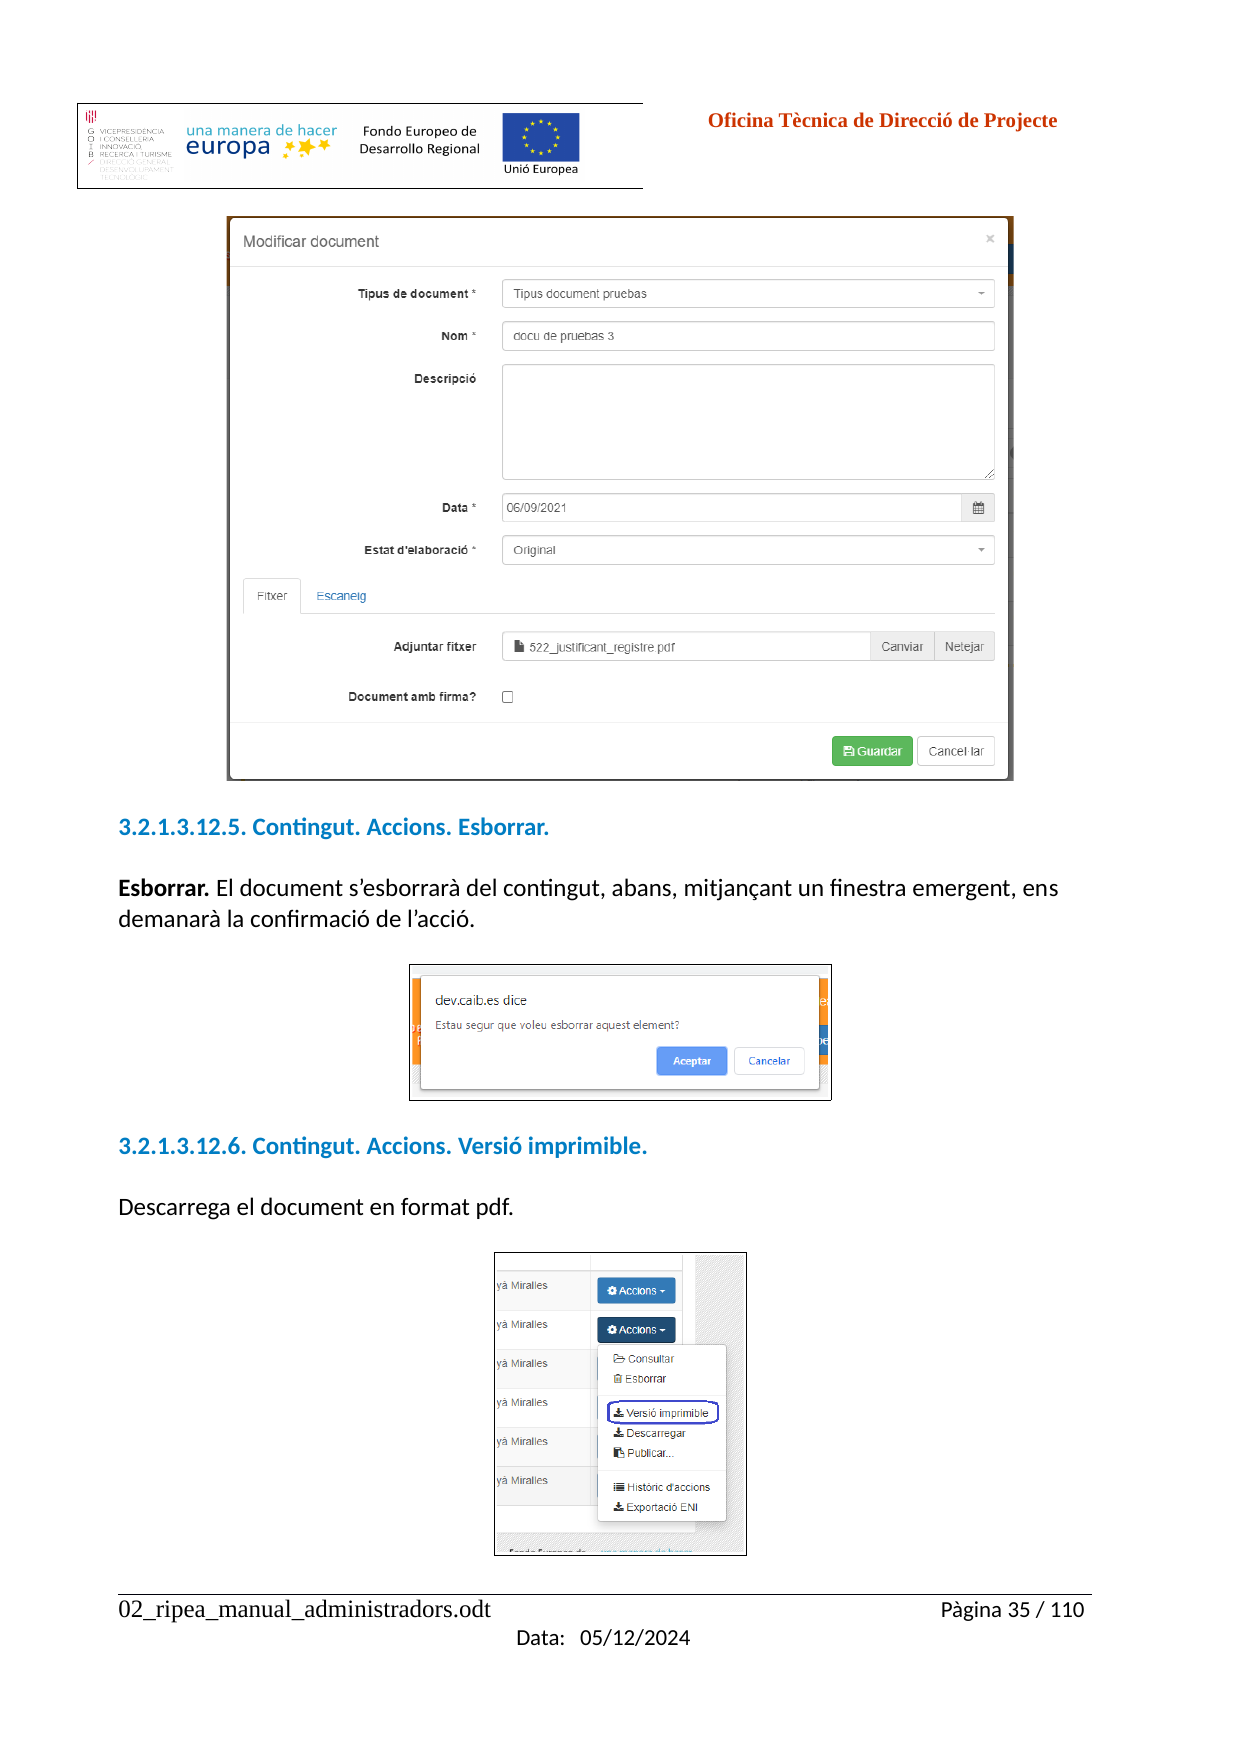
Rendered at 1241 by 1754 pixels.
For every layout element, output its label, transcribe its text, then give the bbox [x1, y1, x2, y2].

picture [496, 1255, 744, 1552]
picture [82, 108, 178, 182]
picture [184, 108, 585, 182]
text Descarrega el document en format pdf. [118, 1191, 1122, 1222]
text Esborrar. El document s’esborrarà del contingut, abans, mitjançant un finestra emergent, ens demanarà la confirmació de l’acció. [118, 872, 1122, 933]
subtitle 3.2.1.3.12.6. Contingut. Accions. Versió imprimible. [118, 1130, 1122, 1161]
picture [226, 216, 1014, 781]
subtitle 3.2.1.3.12.5. Contingut. Accions. Esborrar. [118, 811, 1122, 842]
picture [412, 966, 828, 1097]
